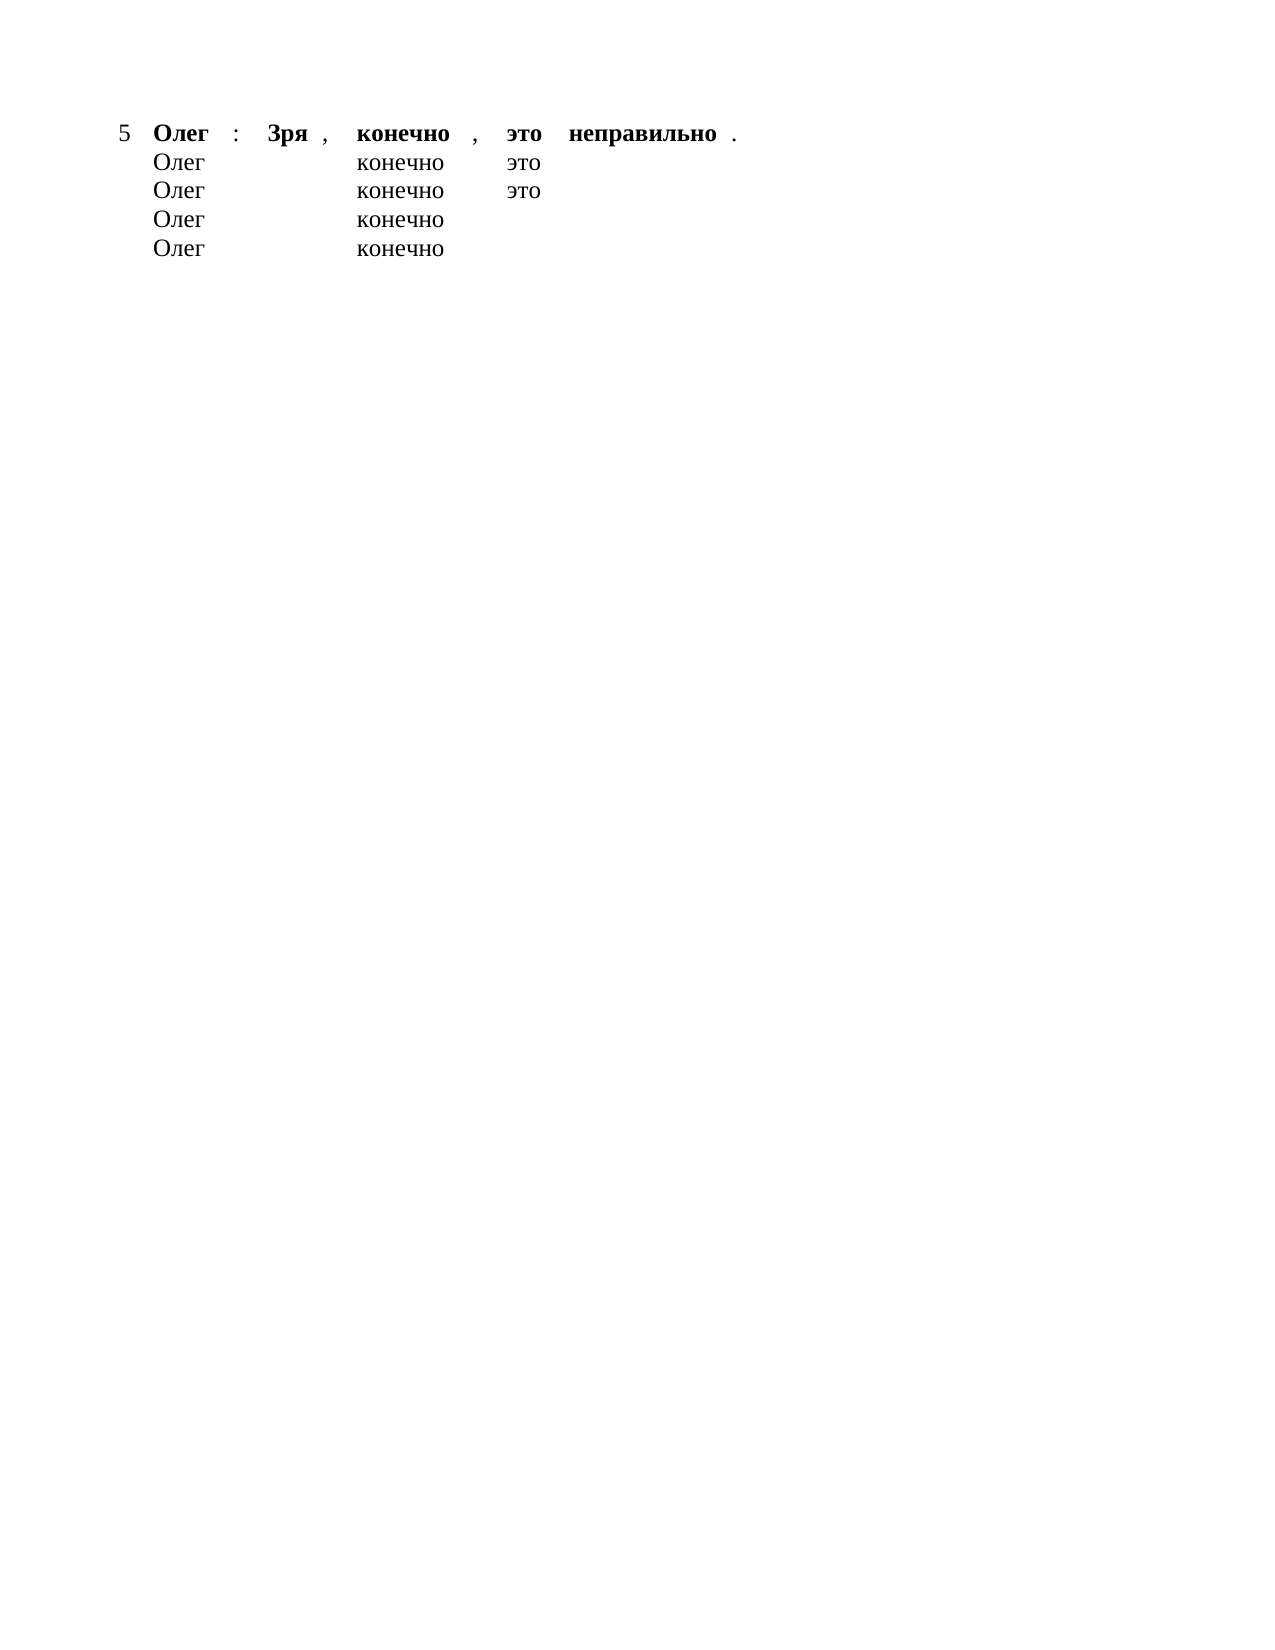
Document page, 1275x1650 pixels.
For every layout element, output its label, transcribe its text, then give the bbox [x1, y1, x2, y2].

text конечно [357, 147, 444, 176]
text неправильно [568, 118, 717, 147]
text Олег [153, 233, 219, 262]
text конечно [357, 204, 444, 233]
text Олег [153, 176, 205, 204]
text конечно [357, 233, 458, 262]
text конечно [357, 176, 444, 204]
text : [232, 118, 253, 147]
text Олег [153, 204, 205, 233]
text 5 [118, 118, 139, 147]
text , [322, 118, 343, 147]
text это [507, 118, 555, 147]
text Олег [153, 147, 205, 176]
text это [507, 176, 555, 204]
text , [472, 118, 493, 147]
text Зря [267, 118, 308, 147]
text это [507, 147, 541, 176]
text . [731, 118, 752, 147]
text конечно [357, 118, 458, 147]
text Олег [153, 118, 219, 147]
